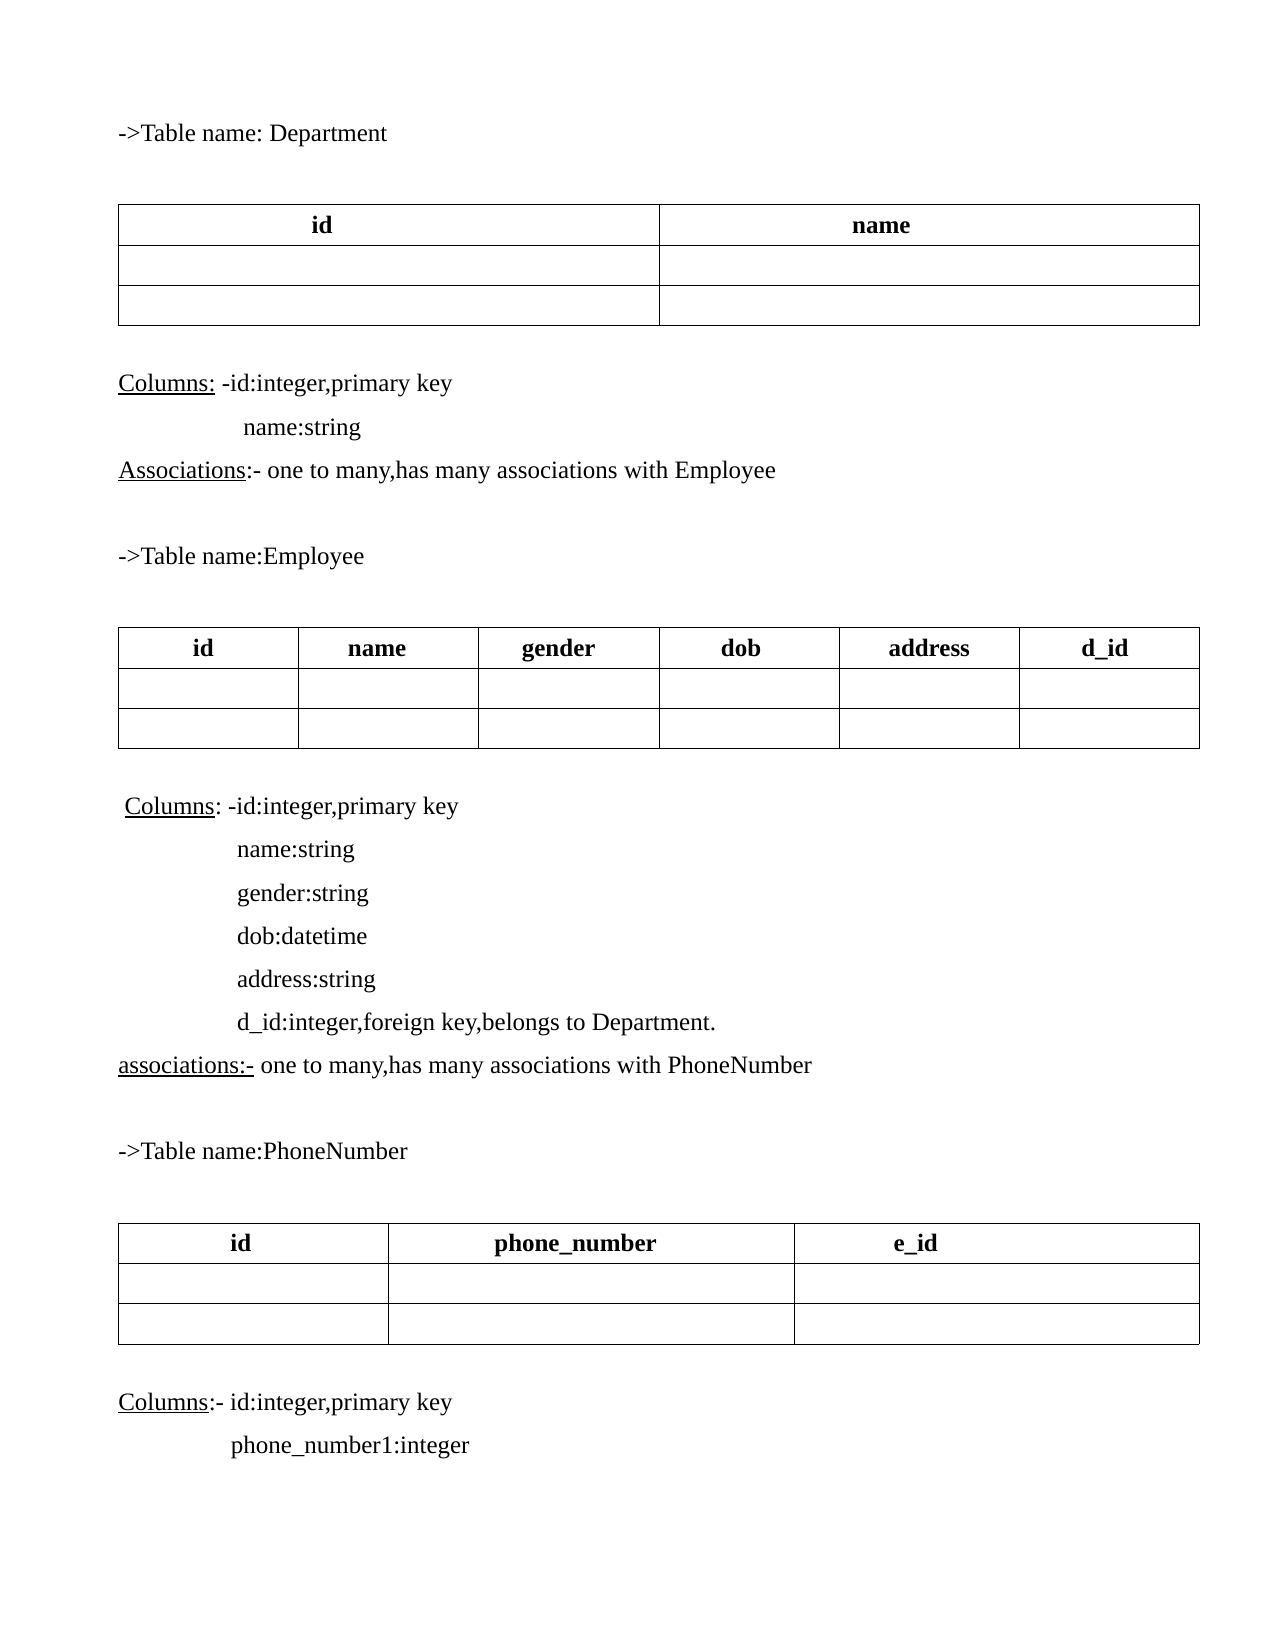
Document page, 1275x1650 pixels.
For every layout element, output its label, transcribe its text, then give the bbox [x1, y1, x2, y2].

table_cell [840, 669, 1019, 708]
table_cell [389, 1264, 794, 1303]
table_cell [660, 286, 1199, 325]
text d_id:integer,foreign key,belongs to Department. [118, 1007, 1199, 1036]
text ->Table name:Employee [118, 541, 1199, 570]
text Columns: -id:integer,primary key [118, 791, 1199, 820]
table_cell [119, 1304, 388, 1344]
table_cell [119, 1264, 388, 1303]
text ->Table name:PhoneNumber [118, 1136, 1199, 1165]
table_cell [119, 669, 298, 708]
table_header dob [660, 628, 839, 668]
text ->Table name: Department [118, 118, 1199, 147]
table_header id [119, 205, 659, 245]
text Columns:- id:integer,primary key [118, 1387, 1199, 1416]
text phone_number1:integer [118, 1430, 1199, 1459]
table_cell [119, 709, 298, 748]
table_header address [840, 628, 1019, 668]
table_header d_id [1020, 628, 1199, 668]
table_cell [299, 669, 478, 708]
text address:string [118, 964, 1199, 993]
table_cell [299, 709, 478, 748]
table_header id [119, 628, 298, 668]
table_cell [389, 1304, 794, 1344]
text Associations:- one to many,has many associations with Employee [118, 455, 1199, 483]
text Columns: -id:integer,primary key [118, 368, 1199, 397]
table_cell [1020, 709, 1199, 748]
table_cell [1020, 669, 1199, 708]
text name:string [118, 412, 1199, 440]
table_cell [479, 669, 659, 708]
text gender:string [118, 878, 1199, 906]
table_cell [795, 1264, 1199, 1303]
table_header name [299, 628, 478, 668]
table_header phone_number [389, 1224, 794, 1263]
text associations:- one to many,has many associations with PhoneNumber [118, 1050, 1199, 1079]
table_header id [119, 1224, 388, 1263]
text name:string [118, 834, 1199, 863]
table_cell [795, 1304, 1199, 1344]
table_cell [840, 709, 1019, 748]
text dob:datetime [118, 921, 1199, 949]
table_cell [660, 246, 1199, 285]
table_header name [660, 205, 1199, 245]
table_header gender [479, 628, 659, 668]
table_cell [119, 246, 659, 285]
table_cell [660, 709, 839, 748]
table_cell [660, 669, 839, 708]
table_cell [479, 709, 659, 748]
table_header e_id [795, 1224, 1199, 1263]
table_cell [119, 286, 659, 325]
